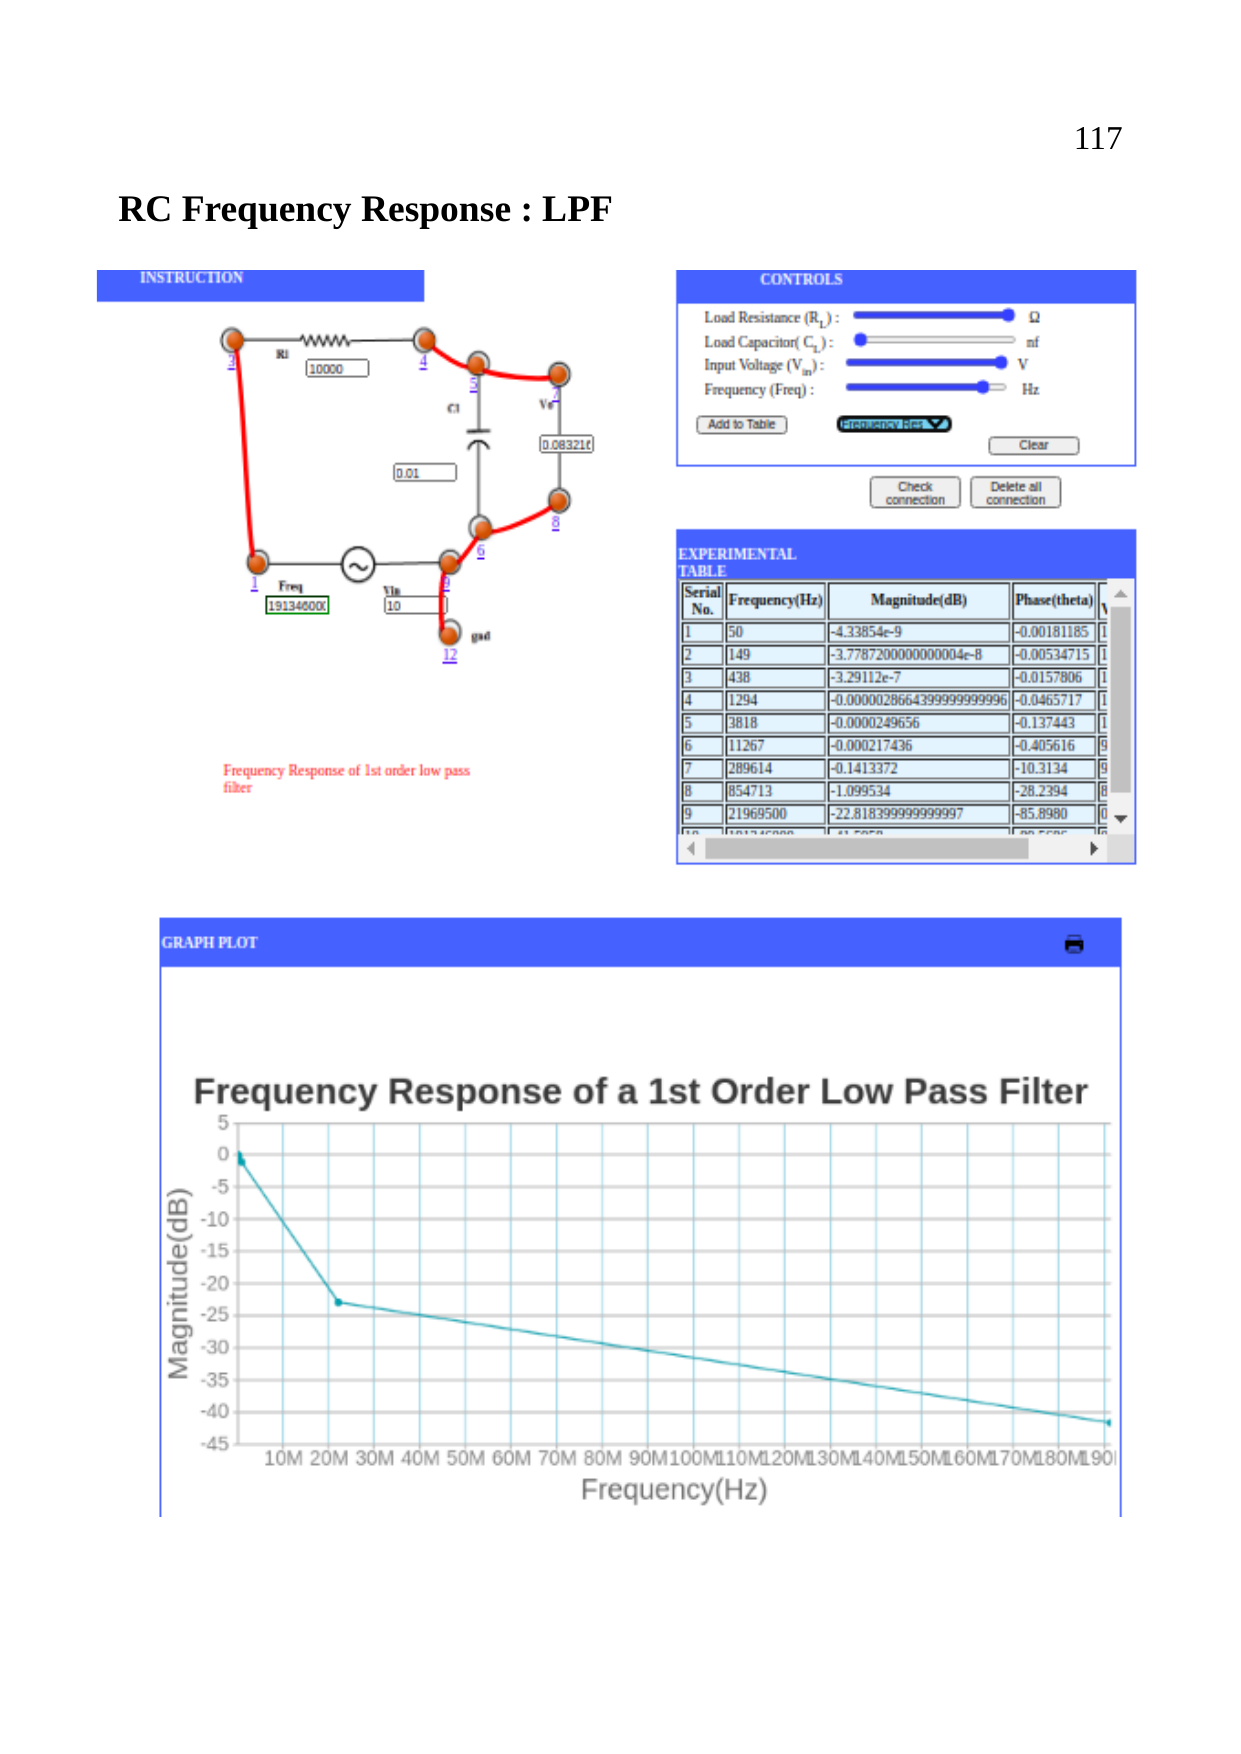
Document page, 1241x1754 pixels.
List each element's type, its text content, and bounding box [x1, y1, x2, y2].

text RC Frequency Response : LPF [118, 186, 1122, 229]
picture [96, 270, 1144, 1517]
